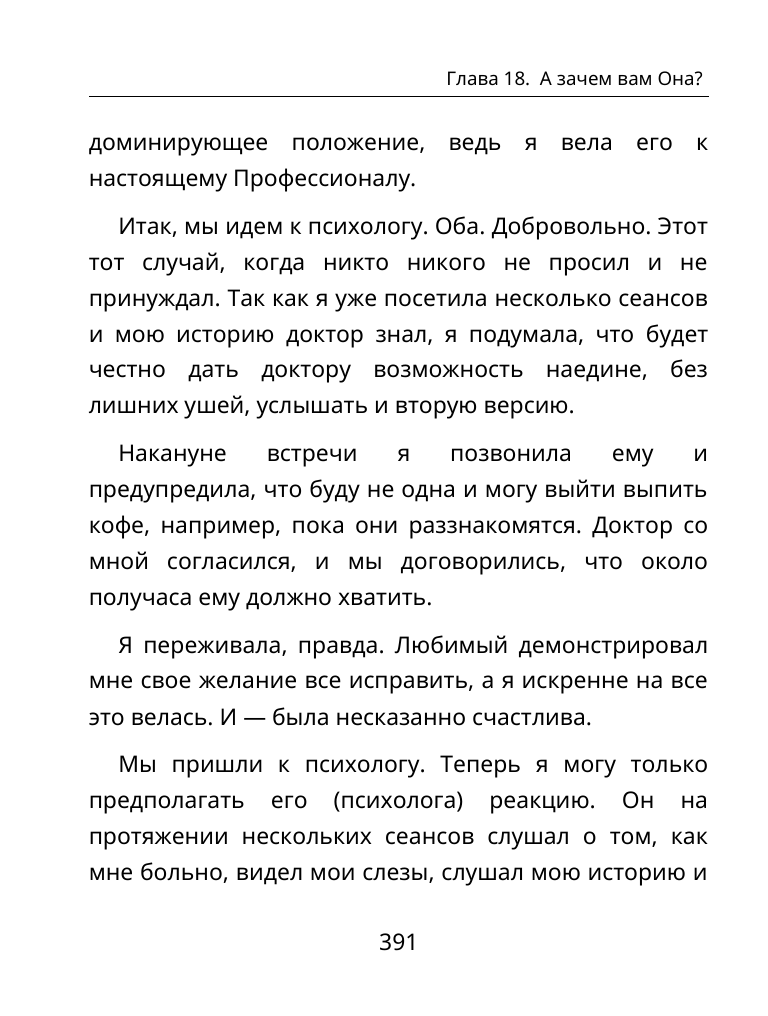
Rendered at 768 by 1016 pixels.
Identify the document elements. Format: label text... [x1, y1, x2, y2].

text доминирующее положение, ведь я вела его к настоящему Профессионалу. [88, 126, 709, 193]
text Итак, мы идем к психологу. Оба. Добровольно. Этот тот случай, когда никто никого не просил и не принуждал. Так как я уже посетила несколько сеансов и мою историю доктор знал, я подумала, что будет честно дать доктору возможность наедине, без лишних ушей, услышать и вторую версию. [88, 210, 709, 421]
text Накануне встречи я позвонила ему и предупредила, что буду не одна и могу выйти выпить кофе, например, пока они раззнакомятся. Доктор со мной согласился, и мы договорились, что около получаса ему должно хватить. [88, 437, 709, 612]
text Я переживала, правда. Любимый демонстрировал мне свое желание все исправить, а я искренне на все это велась. И — была несказанно счастлива. [88, 628, 709, 732]
text Мы пришли к психологу. Теперь я могу только предполагать его (психолога) реакцию. Он на протяжении нескольких сеансов слушал о том, как мне больно, видел мои слезы, слушал мою историю и [88, 748, 709, 887]
